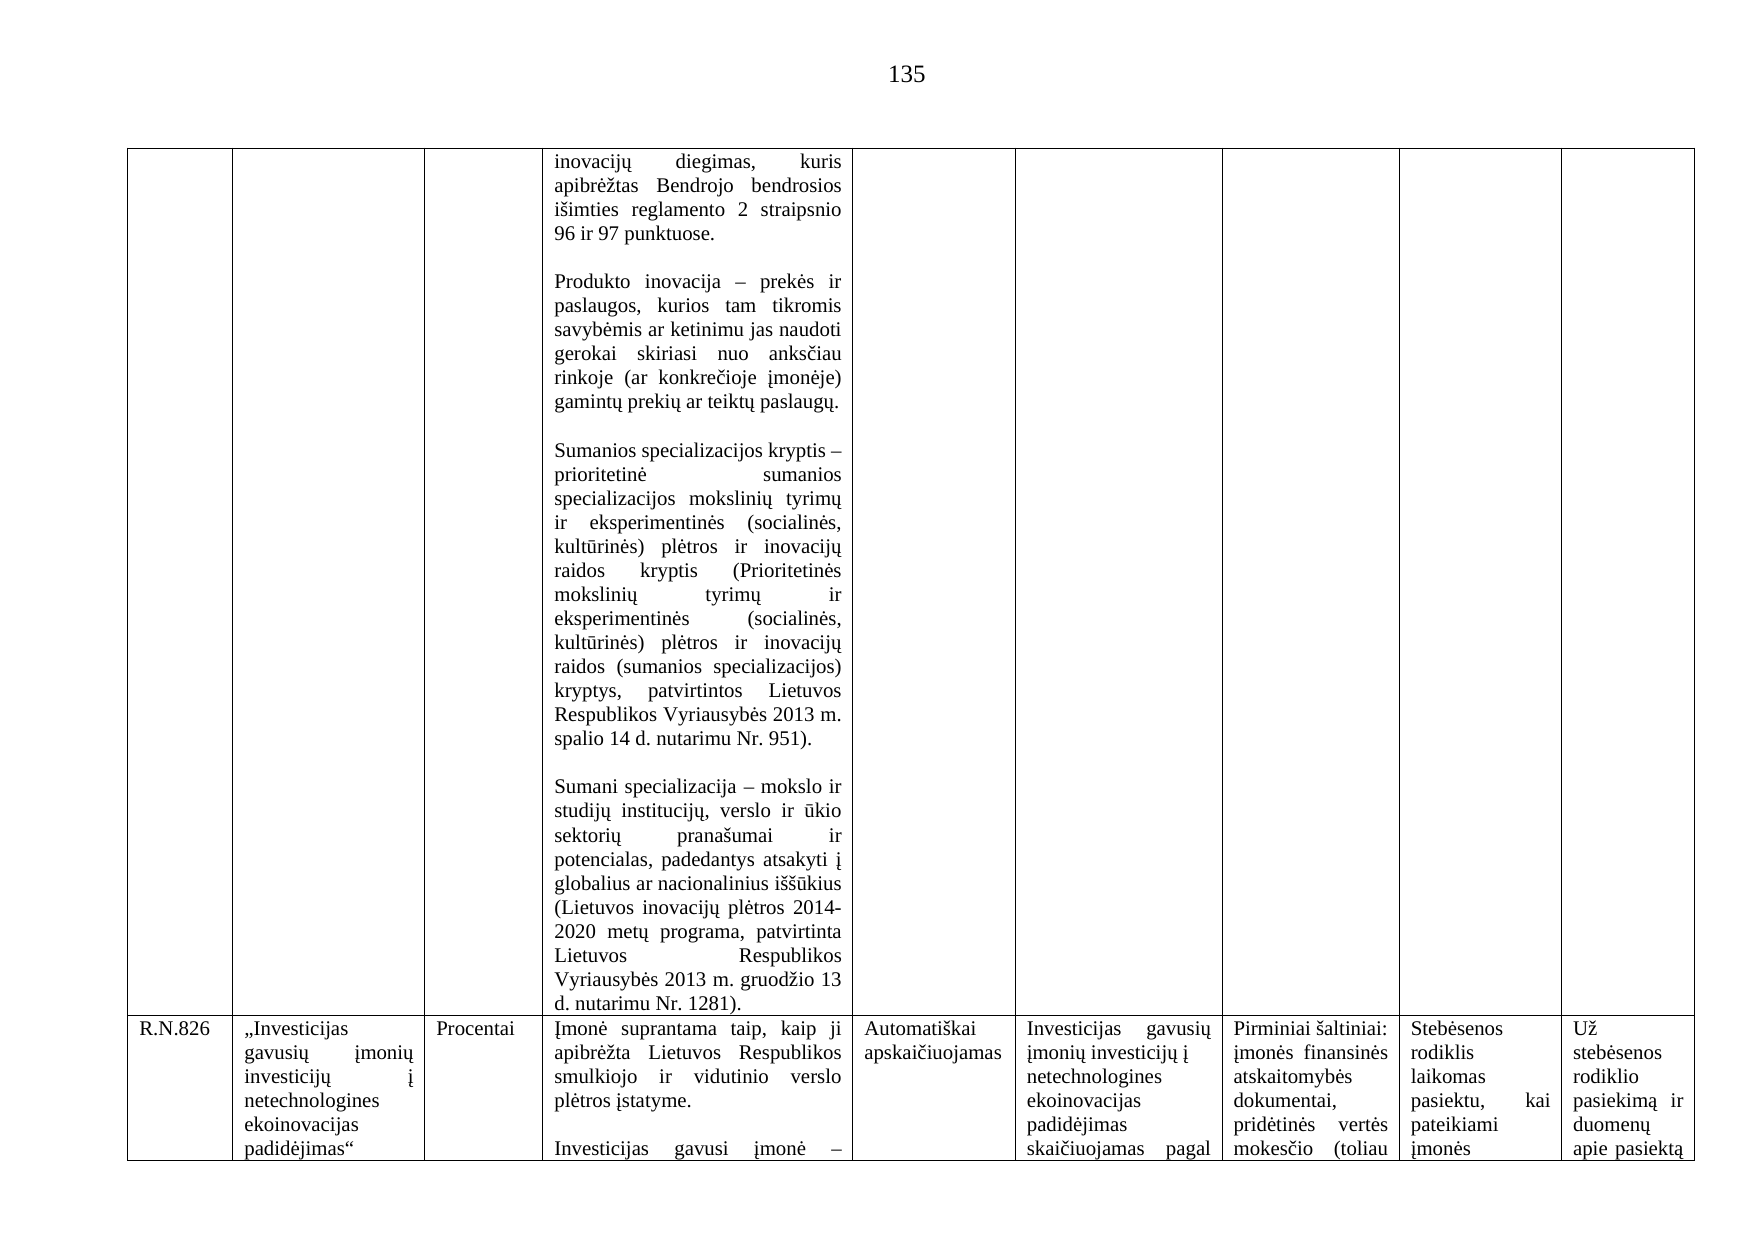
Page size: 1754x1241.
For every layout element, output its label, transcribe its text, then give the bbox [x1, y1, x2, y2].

table_cell [1223, 149, 1399, 1015]
table_cell [1400, 149, 1561, 1015]
table_cell [853, 149, 1015, 1015]
table_cell inovacijų diegimas, kuris apibrėžtas Bendrojo bendrosios išimties reglamento 2 straipsnio 96 ir 97 punktuose. Produkto inovacija – prekės ir paslaugos, kurios tam tikromis savybėmis ar ketinimu jas naudoti gerokai skiriasi nuo anksčiau rinkoje (ar konkrečioje įmonėje) gamintų prekių ar teiktų paslaugų. Sumanios specializacijos kryptis – prioritetinė sumanios specializacijos mokslinių tyrimų ir eksperimentinės (socialinės, kultūrinės) plėtros ir inovacijų raidos kryptis (Prioritetinės mokslinių tyrimų ir eksperimentinės (socialinės, kultūrinės) plėtros ir inovacijų raidos (sumanios specializacijos) kryptys, patvirtintos Lietuvos Respublikos Vyriausybės 2013 m. spalio 14 d. nutarimu Nr. 951). Sumani specializacija – mokslo ir studijų institucijų, verslo ir ūkio sektorių pranašumai ir potencialas, padedantys atsakyti į globalius ar nacionalinius iššūkius (Lietuvos inovacijų plėtros 2014-2020 metų programa, patvirtinta Lietuvos Respublikos Vyriausybės 2013 m. gruodžio 13 d. nutarimu Nr. 1281). [543, 149, 852, 1015]
table_cell [1562, 149, 1694, 1015]
table_cell Už stebėsenos rodiklio pasiekimą ir duomenų apie pasiektą [1562, 1016, 1694, 1160]
table_cell R.N.826 [128, 1016, 232, 1160]
table_cell Procentai [425, 1016, 542, 1160]
table_cell [233, 149, 424, 1015]
table_cell Įmonė suprantama taip, kaip ji apibrėžta Lietuvos Respublikos smulkiojo ir vidutinio verslo plėtros įstatyme. Investicijas gavusi įmonė – [543, 1016, 852, 1160]
table_cell [425, 149, 542, 1015]
table_cell „Investicijas gavusių įmonių investicijų į netechnologines ekoinovacijas padidėjimas“ [233, 1016, 424, 1160]
table_cell Investicijas gavusių įmonių investicijų į netechnologines ekoinovacijas padidėjimas skaičiuojamas pagal [1016, 1016, 1222, 1160]
table_cell Pirminiai šaltiniai: įmonės finansinės atskaitomybės dokumentai, pridėtinės vertės mokesčio (toliau [1223, 1016, 1399, 1160]
table_cell Automatiškai apskaičiuojamas [853, 1016, 1015, 1160]
table_cell Stebėsenos rodiklis laikomas pasiektu, kai pateikiami įmonės [1400, 1016, 1561, 1160]
table_cell [128, 149, 232, 1015]
table_cell [1016, 149, 1222, 1015]
